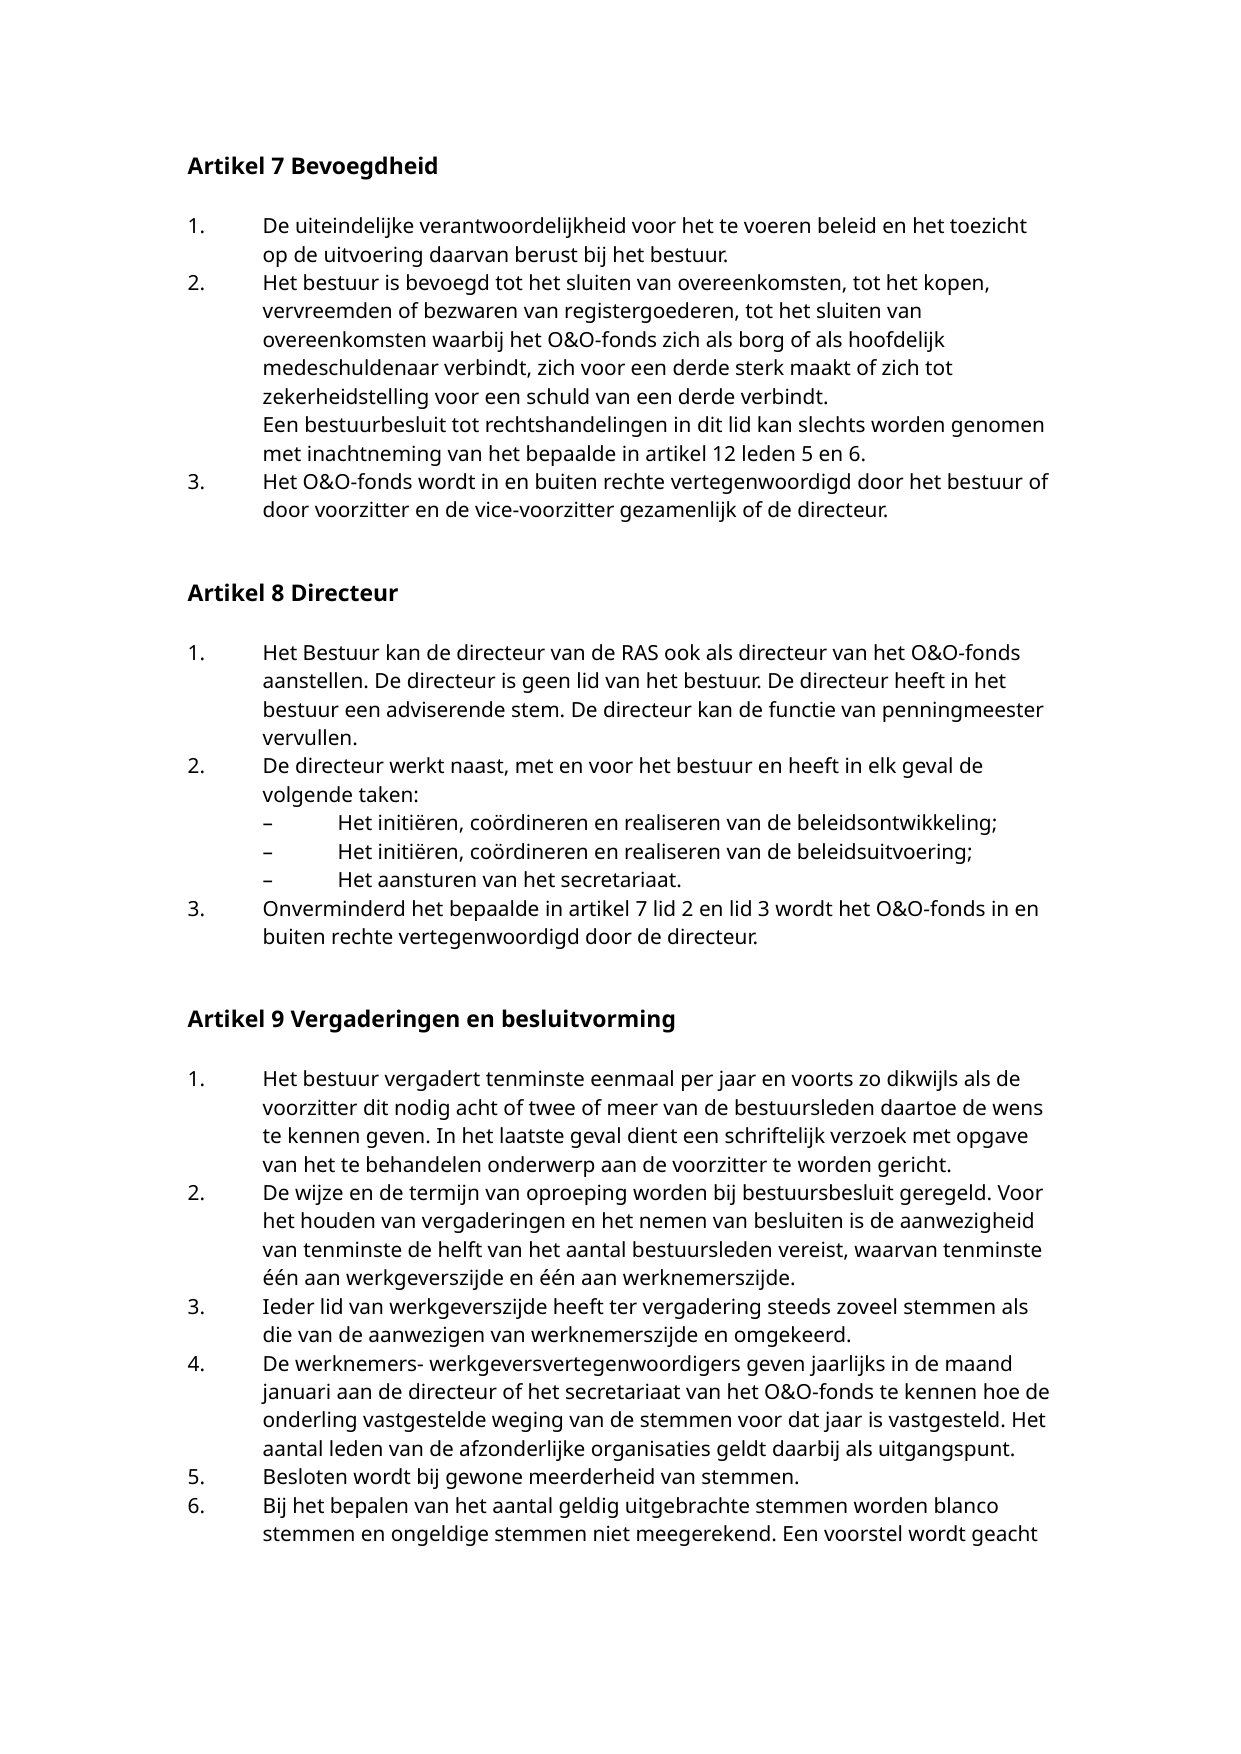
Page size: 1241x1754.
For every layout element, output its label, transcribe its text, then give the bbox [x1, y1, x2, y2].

list De wijze en de termijn van oproeping worden bij bestuursbesluit geregeld. Voor het houden van vergaderingen en het nemen van besluiten is de aanwezigheid van tenminste de helft van het aantal bestuursleden vereist, waarvan tenminste één aan werkgeverszijde en één aan werknemerszijde. [187, 1178, 1053, 1292]
list Het initiëren, coördineren en realiseren van de beleidsontwikkeling; [262, 808, 1053, 837]
list De uiteindelijke verantwoordelijkheid voor het te voeren beleid en het toezicht op de uitvoering daarvan berust bij het bestuur. [187, 211, 1053, 268]
list Het aansturen van het secretariaat. [262, 865, 1053, 894]
list De directeur werkt naast, met en voor het bestuur en heeft in elk geval de volgende taken: [187, 752, 1053, 808]
subtitle Artikel 8 Directeur [187, 577, 1053, 608]
list Het bestuur vergadert tenminste eenmaal per jaar en voorts zo dikwijls als de voorzitter dit nodig acht of twee of meer van de bestuursleden daartoe de wens te kennen geven. In het laatste geval dient een schriftelijk verzoek met opgave van het te behandelen onderwerp aan de voorzitter te worden gericht. [187, 1064, 1053, 1178]
list Het Bestuur kan de directeur van de RAS ook als directeur van het O&O-fonds aanstellen. De directeur is geen lid van het bestuur. De directeur heeft in het bestuur een adviserende stem. De directeur kan de functie van penningmeester vervullen. [187, 638, 1053, 752]
list Het bestuur is bevoegd tot het sluiten van overeenkomsten, tot het kopen, vervreemden of bezwaren van registergoederen, tot het sluiten van overeenkomsten waarbij het O&O-fonds zich als borg of als hoofdelijk medeschuldenaar verbindt, zich voor een derde sterk maakt of zich tot zekerheidstelling voor een schuld van een derde verbindt. [187, 268, 1053, 410]
list Het initiëren, coördineren en realiseren van de beleidsuitvoering; [262, 837, 1053, 865]
list De werknemers- werkgeversvertegenwoordigers geven jaarlijks in de maand januari aan de directeur of het secretariaat van het O&O-fonds te kennen hoe de onderling vastgestelde weging van de stemmen voor dat jaar is vastgesteld. Het aantal leden van de afzonderlijke organisaties geldt daarbij als uitgangspunt. [187, 1349, 1053, 1462]
subtitle Artikel 9 Vergaderingen en besluitvorming [187, 1003, 1053, 1034]
list Het O&O-fonds wordt in en buiten rechte vertegenwoordigd door het bestuur of door voorzitter en de vice-voorzitter gezamenlijk of de directeur. [187, 467, 1053, 524]
list Ieder lid van werkgeverszijde heeft ter vergadering steeds zoveel stemmen als die van de aanwezigen van werknemerszijde en omgekeerd. [187, 1292, 1053, 1349]
list Onverminderd het bepaalde in artikel 7 lid 2 en lid 3 wordt het O&O-fonds in en buiten rechte vertegenwoordigd door de directeur. [187, 894, 1053, 951]
list Bij het bepalen van het aantal geldig uitgebrachte stemmen worden blanco stemmen en ongeldige stemmen niet meegerekend. Een voorstel wordt geacht [187, 1491, 1053, 1548]
subtitle Artikel 7 Bevoegdheid [187, 150, 1053, 181]
list Een bestuurbesluit tot rechtshandelingen in dit lid kan slechts worden genomen met inachtneming van het bepaalde in artikel 12 leden 5 en 6. [187, 410, 1053, 467]
list Besloten wordt bij gewone meerderheid van stemmen. [187, 1462, 1053, 1491]
